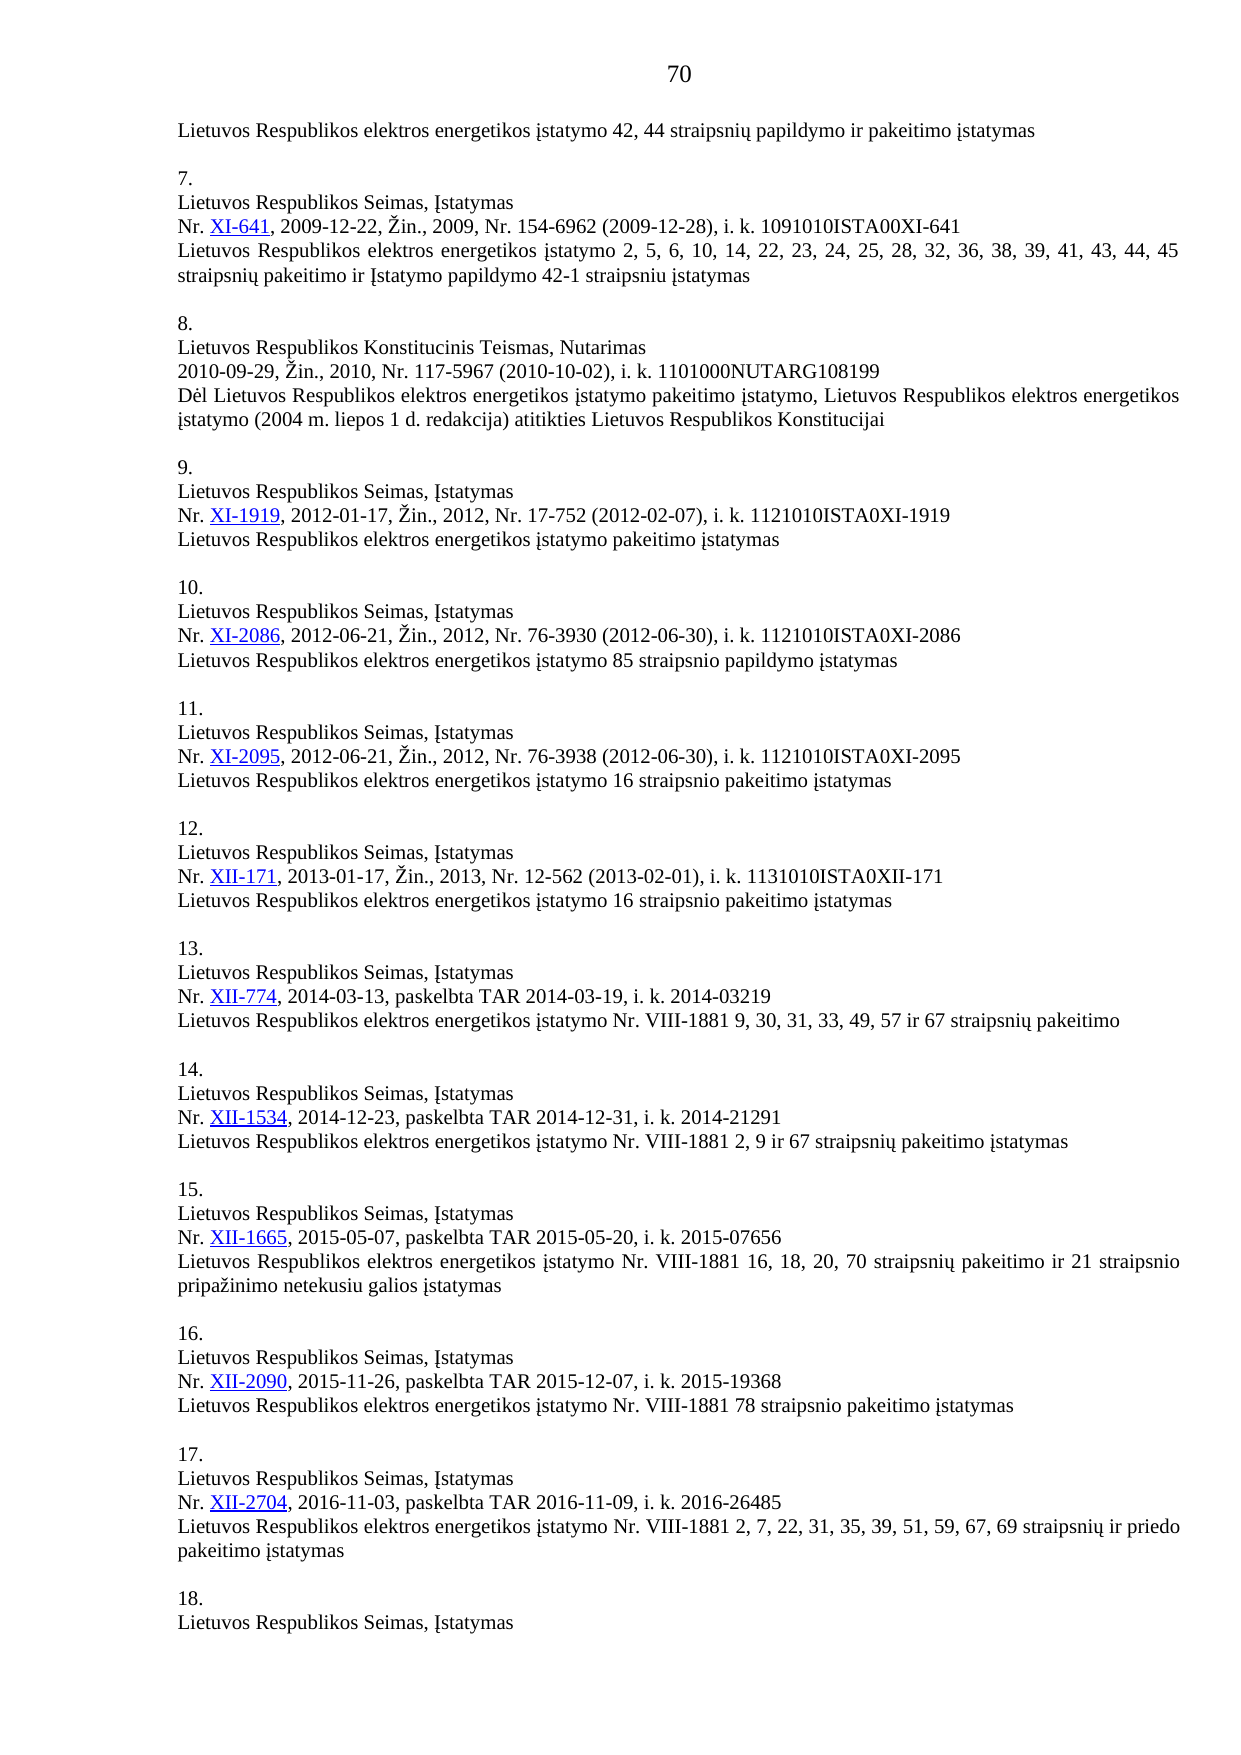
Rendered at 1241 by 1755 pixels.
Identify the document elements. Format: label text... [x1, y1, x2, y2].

text Lietuvos Respublikos elektros energetikos įstatymo Nr. VIII-1881 9, 30, 31, 33, 49, 57 ir 67 straipsnių pakeitimo [177, 1008, 1181, 1032]
text Lietuvos Respublikos Seimas, Įstatymas [177, 479, 1181, 503]
text Nr. XII-2704, 2016-11-03, paskelbta TAR 2016-11-09, i. k. 2016-26485 [177, 1490, 1181, 1514]
text Lietuvos Respublikos elektros energetikos įstatymo Nr. VIII-1881 16, 18, 20, 70 straipsnių pakeitimo ir 21 straipsnio pripažinimo netekusiu galios įstatymas [177, 1249, 1181, 1297]
text Nr. XII-1665, 2015-05-07, paskelbta TAR 2015-05-20, i. k. 2015-07656 [177, 1225, 1181, 1249]
text Lietuvos Respublikos Seimas, Įstatymas [177, 1610, 1181, 1634]
text 13. [177, 936, 1181, 960]
text Lietuvos Respublikos elektros energetikos įstatymo Nr. VIII-1881 2, 7, 22, 31, 35, 39, 51, 59, 67, 69 straipsnių ir priedo pakeitimo įstatymas [177, 1514, 1181, 1562]
text Lietuvos Respublikos elektros energetikos įstatymo 85 straipsnio papildymo įstatymas [177, 647, 1181, 672]
text Lietuvos Respublikos elektros energetikos įstatymo 16 straipsnio pakeitimo įstatymas [177, 888, 1181, 912]
text 7. [177, 166, 1181, 190]
text Nr. XII-171, 2013-01-17, Žin., 2013, Nr. 12-562 (2013-02-01), i. k. 1131010ISTA0XII-171 [177, 864, 1181, 888]
text Nr. XI-641, 2009-12-22, Žin., 2009, Nr. 154-6962 (2009-12-28), i. k. 1091010ISTA00XI-641 [177, 214, 1181, 238]
text 2010-09-29, Žin., 2010, Nr. 117-5967 (2010-10-02), i. k. 1101000NUTARG108199 [177, 359, 1181, 383]
text Nr. XII-1534, 2014-12-23, paskelbta TAR 2014-12-31, i. k. 2014-21291 [177, 1105, 1181, 1129]
text Lietuvos Respublikos elektros energetikos įstatymo pakeitimo įstatymas [177, 527, 1181, 551]
text Nr. XI-1919, 2012-01-17, Žin., 2012, Nr. 17-752 (2012-02-07), i. k. 1121010ISTA0XI-1919 [177, 503, 1181, 527]
text 14. [177, 1057, 1181, 1081]
text Lietuvos Respublikos elektros energetikos įstatymo Nr. VIII-1881 2, 9 ir 67 straipsnių pakeitimo įstatymas [177, 1129, 1181, 1153]
text Lietuvos Respublikos elektros energetikos įstatymo Nr. VIII-1881 78 straipsnio pakeitimo įstatymas [177, 1393, 1181, 1417]
text 12. [177, 816, 1181, 840]
text Lietuvos Respublikos elektros energetikos įstatymo 42, 44 straipsnių papildymo ir pakeitimo įstatymas [177, 118, 1181, 142]
text Nr. XI-2086, 2012-06-21, Žin., 2012, Nr. 76-3930 (2012-06-30), i. k. 1121010ISTA0XI-2086 [177, 623, 1181, 647]
text Lietuvos Respublikos Seimas, Įstatymas [177, 1081, 1181, 1105]
text 8. [177, 311, 1181, 335]
text 15. [177, 1177, 1181, 1201]
text Lietuvos Respublikos Seimas, Įstatymas [177, 840, 1181, 864]
text 16. [177, 1321, 1181, 1345]
text Lietuvos Respublikos Seimas, Įstatymas [177, 960, 1181, 984]
text Lietuvos Respublikos Seimas, Įstatymas [177, 599, 1181, 623]
text Nr. XII-774, 2014-03-13, paskelbta TAR 2014-03-19, i. k. 2014-03219 [177, 984, 1181, 1008]
text 17. [177, 1442, 1181, 1466]
text Lietuvos Respublikos elektros energetikos įstatymo 2, 5, 6, 10, 14, 22, 23, 24, 25, 28, 32, 36, 38, 39, 41, 43, 44, 45 straipsnių pakeitimo ir Įstatymo papildymo 42-1 straipsniu įstatymas [177, 238, 1181, 287]
text Lietuvos Respublikos Seimas, Įstatymas [177, 1345, 1181, 1369]
text Dėl Lietuvos Respublikos elektros energetikos įstatymo pakeitimo įstatymo, Lietuvos Respublikos elektros energetikos įstatymo (2004 m. liepos 1 d. redakcija) atitikties Lietuvos Respublikos Konstitucijai [177, 383, 1181, 431]
text 9. [177, 455, 1181, 479]
text Lietuvos Respublikos Seimas, Įstatymas [177, 720, 1181, 744]
text Lietuvos Respublikos elektros energetikos įstatymo 16 straipsnio pakeitimo įstatymas [177, 768, 1181, 792]
text Nr. XI-2095, 2012-06-21, Žin., 2012, Nr. 76-3938 (2012-06-30), i. k. 1121010ISTA0XI-2095 [177, 744, 1181, 768]
text 18. [177, 1586, 1181, 1610]
text Lietuvos Respublikos Seimas, Įstatymas [177, 190, 1181, 214]
text Lietuvos Respublikos Seimas, Įstatymas [177, 1466, 1181, 1490]
text 10. [177, 575, 1181, 599]
text Lietuvos Respublikos Seimas, Įstatymas [177, 1201, 1181, 1225]
text Lietuvos Respublikos Konstitucinis Teismas, Nutarimas [177, 335, 1181, 359]
text 11. [177, 696, 1181, 720]
text Nr. XII-2090, 2015-11-26, paskelbta TAR 2015-12-07, i. k. 2015-19368 [177, 1369, 1181, 1393]
